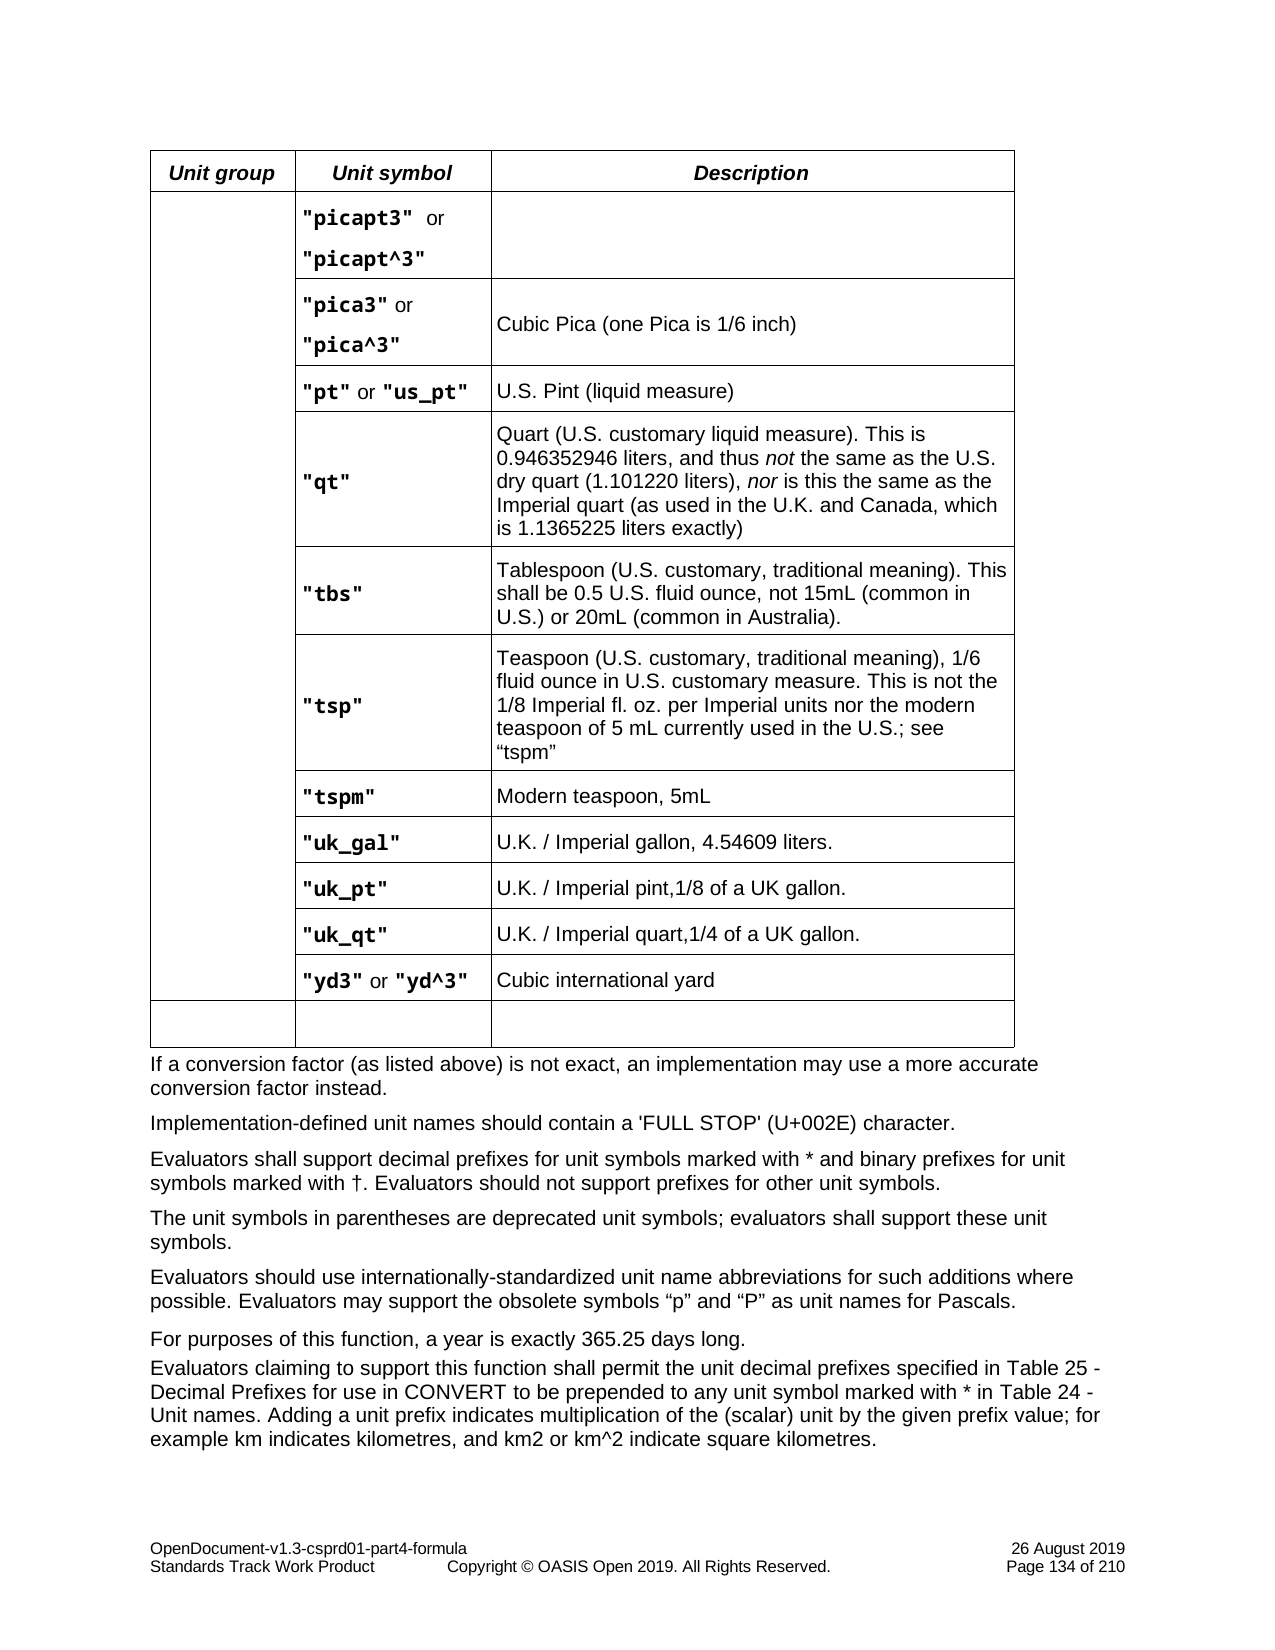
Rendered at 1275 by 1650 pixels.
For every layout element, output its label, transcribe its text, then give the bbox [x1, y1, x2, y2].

table_cell "yd3" or "yd^3" [296, 955, 491, 1000]
table_cell U.K. / Imperial gallon, 4.54609 liters. [492, 817, 1014, 862]
text For purposes of this function, a year is exactly 365.25 days long. [150, 1327, 1125, 1351]
text Implementation-defined unit names should contain a 'FULL STOP' (U+002E) character. [150, 1112, 1125, 1135]
table_cell Cubic international yard [492, 955, 1014, 1000]
table_header Unit group [151, 151, 295, 191]
table_cell Modern teaspoon, 5mL [492, 771, 1014, 816]
text Evaluators claiming to support this function shall permit the unit decimal prefixes specified in Table 25 - Decimal Prefixes for use in CONVERT to be prepended to any unit symbol marked with * in Table 24 - Unit names. Adding a unit prefix indicates multiplication of the (scalar) unit by the given prefix value; for example km indicates kilometres, and km2 or km^2 indicate square kilometres. [150, 1357, 1125, 1451]
table_cell Teaspoon (U.S. customary, traditional meaning), 1/6 fluid ounce in U.S. customary measure. This is not the 1/8 Imperial fl. oz. per Imperial units nor the modern teaspoon of 5 mL currently used in the U.S.; see “tspm” [492, 635, 1014, 770]
text Evaluators should use internationally-standardized unit name abbreviations for such additions where possible. Evaluators may support the obsolete symbols “p” and “P” as unit names for Pascals. [150, 1266, 1125, 1313]
table_header Description [492, 151, 1014, 191]
table_cell U.K. / Imperial quart,1/4 of a UK gallon. [492, 909, 1014, 954]
table_cell "tbs" [296, 547, 491, 634]
table_cell [296, 1001, 491, 1047]
table_cell [151, 1001, 295, 1047]
text The unit symbols in parentheses are deprecated unit symbols; evaluators shall support these unit symbols. [150, 1207, 1125, 1254]
table_cell "pica3" or "pica^3" [296, 279, 491, 365]
table_cell "tsp" [296, 635, 491, 770]
table_cell "uk_pt" [296, 863, 491, 908]
table_cell Cubic Pica (one Pica is 1/6 inch) [492, 279, 1014, 365]
table_cell U.S. Pint (liquid measure) [492, 366, 1014, 411]
table_cell "qt" [296, 412, 491, 546]
table_cell "picapt3" or "picapt^3" [296, 192, 491, 278]
table_cell "pt" or "us_pt" [296, 366, 491, 411]
table_cell "uk_qt" [296, 909, 491, 954]
table_cell [492, 192, 1014, 278]
table_header Unit symbol [296, 151, 491, 191]
table_cell "uk_gal" [296, 817, 491, 862]
table_cell [492, 1001, 1014, 1047]
text If a conversion factor (as listed above) is not exact, an implementation may use a more accurate conversion factor instead. [150, 1053, 1125, 1100]
table_cell Tablespoon (U.S. customary, traditional meaning). This shall be 0.5 U.S. fluid ounce, not 15mL (common in U.S.) or 20mL (common in Australia). [492, 547, 1014, 634]
table_cell [151, 192, 295, 1000]
table_cell U.K. / Imperial pint,1/8 of a UK gallon. [492, 863, 1014, 908]
table_cell Quart (U.S. customary liquid measure). This is 0.946352946 liters, and thus not the same as the U.S. dry quart (1.101220 liters), nor is this the same as the Imperial quart (as used in the U.K. and Canada, which is 1.1365225 liters exactly) [492, 412, 1014, 546]
table_cell "tspm" [296, 771, 491, 816]
text Evaluators shall support decimal prefixes for unit symbols marked with * and binary prefixes for unit symbols marked with †. Evaluators should not support prefixes for other unit symbols. [150, 1147, 1125, 1194]
